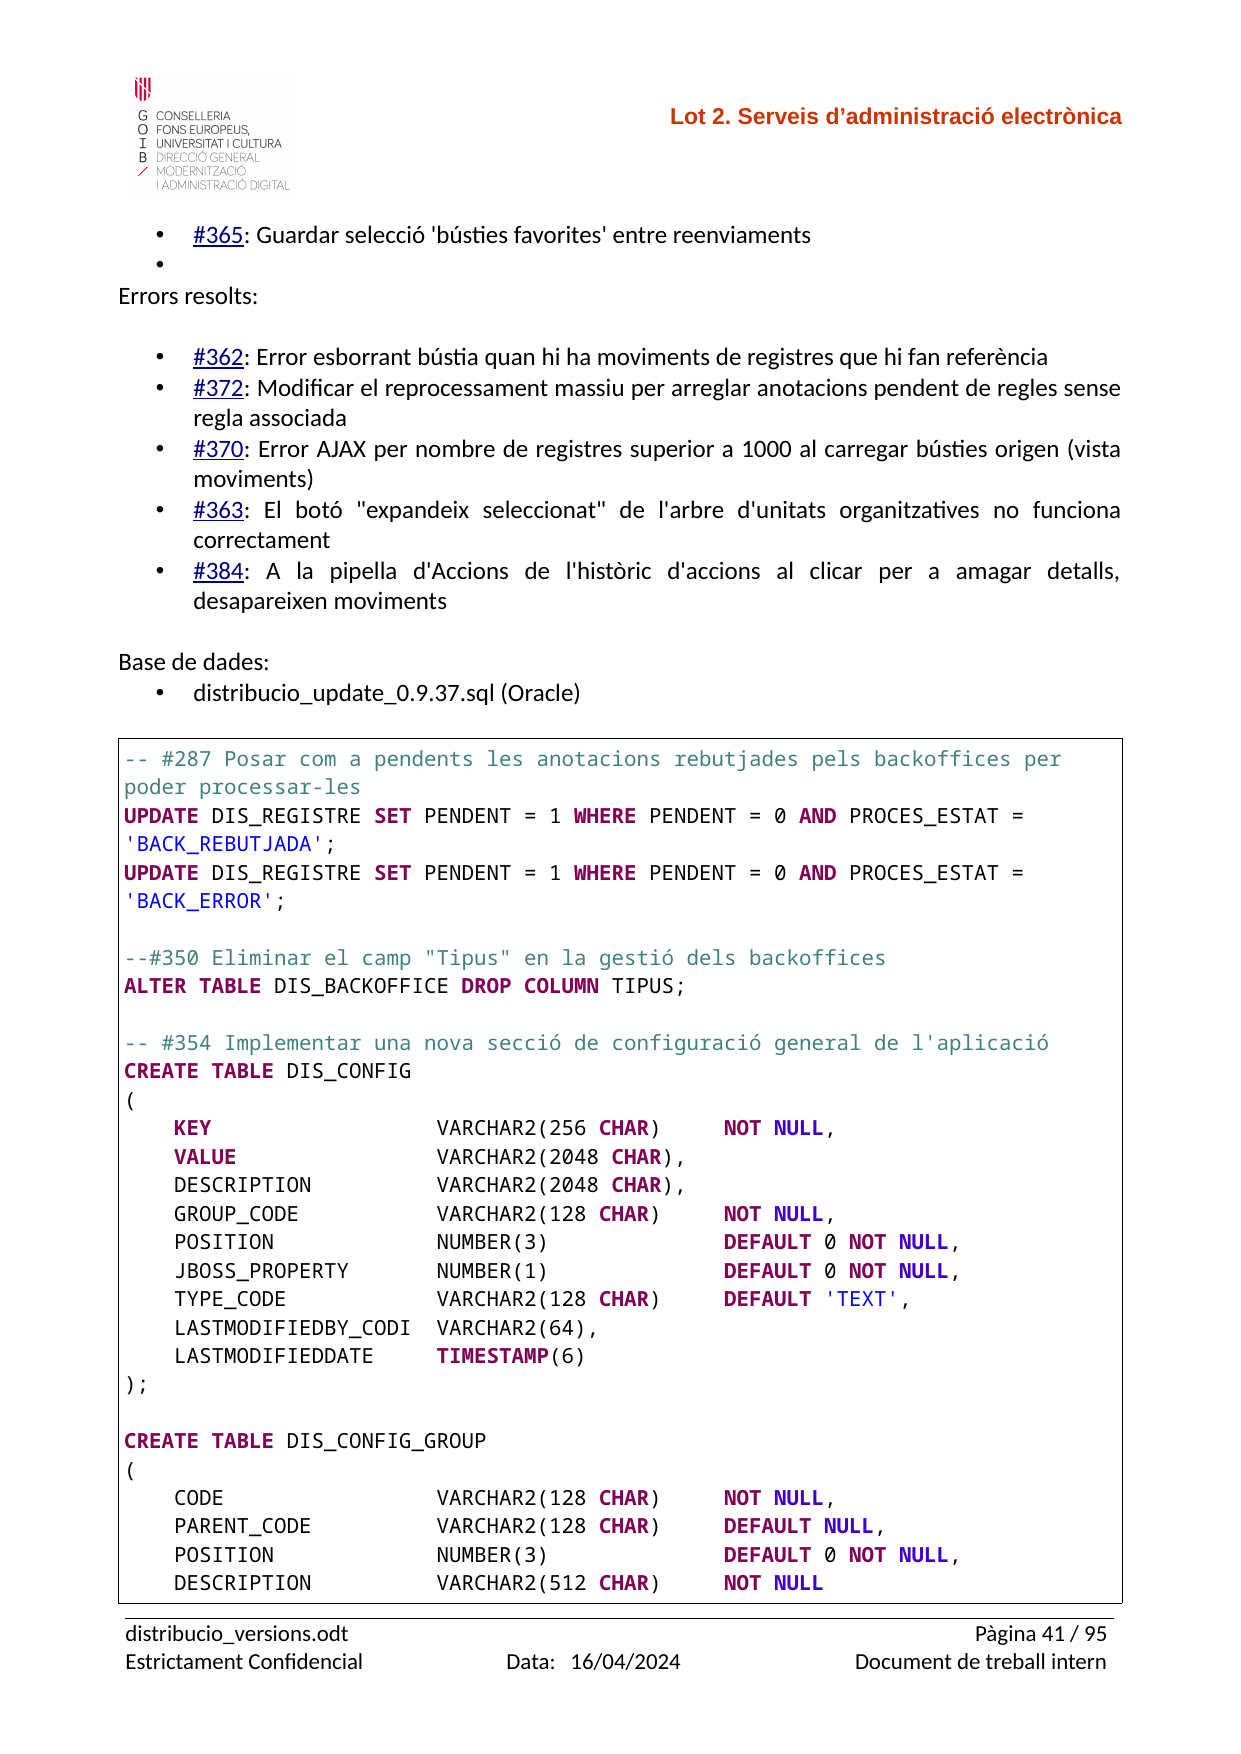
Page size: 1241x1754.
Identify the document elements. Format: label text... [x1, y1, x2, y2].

list #372: Modificar el reprocessament massiu per arreglar anotacions pendent de regles sense regla associada [156, 372, 1122, 433]
list #370: Error AJAX per nombre de registres superior a 1000 al carregar bústies origen (vista moviments) [156, 433, 1122, 494]
list #363: El botó "expandeix seleccionat" de l'arbre d'unitats organitzatives no funciona correctament [156, 494, 1122, 555]
list distribucio_update_0.9.37.sql (Oracle) [156, 677, 1122, 707]
list #362: Error esborrant bústia quan hi ha moviments de registres que hi fan referència [156, 341, 1122, 372]
table_header -- #287 Posar com a pendents les anotacions rebutjades pels backoffices per poder processar-les UPDATE DIS_REGISTRE SET PENDENT = 1 WHERE PENDENT = 0 AND PROCES_ESTAT = 'BACK_REBUTJADA'; UPDATE DIS_REGISTRE SET PENDENT = 1 WHERE PENDENT = 0 AND PROCES_ESTAT = 'BACK_ERROR'; --#350 Eliminar el camp "Tipus" en la gestió dels backoffices ALTER TABLE DIS_BACKOFFICE DROP COLUMN TIPUS; -- #354 Implementar una nova secció de configuració general de l'aplicació CREATE TABLE DIS_CONFIG ( KEY VARCHAR2(256 CHAR) NOT NULL, VALUE VARCHAR2(2048 CHAR), DESCRIPTION VARCHAR2(2048 CHAR), GROUP_CODE VARCHAR2(128 CHAR) NOT NULL, POSITION NUMBER(3) DEFAULT 0 NOT NULL, JBOSS_PROPERTY NUMBER(1) DEFAULT 0 NOT NULL, TYPE_CODE VARCHAR2(128 CHAR) DEFAULT 'TEXT', LASTMODIFIEDBY_CODI VARCHAR2(64), LASTMODIFIEDDATE TIMESTAMP(6) ); CREATE TABLE DIS_CONFIG_GROUP ( CODE VARCHAR2(128 CHAR) NOT NULL, PARENT_CODE VARCHAR2(128 CHAR) DEFAULT NULL, POSITION NUMBER(3) DEFAULT 0 NOT NULL, DESCRIPTION VARCHAR2(512 CHAR) NOT NULL [119, 739, 1122, 1603]
list #365: Guardar selecció 'bústies favorites' entre reenviaments [156, 219, 1122, 250]
text Base de dades: [118, 646, 1122, 677]
text Errors resolts: [118, 280, 1122, 311]
list #384: A la pipella d'Accions de l'històric d'accions al clicar per a amagar detalls, desapareixen moviments [156, 555, 1122, 616]
picture [126, 70, 299, 197]
